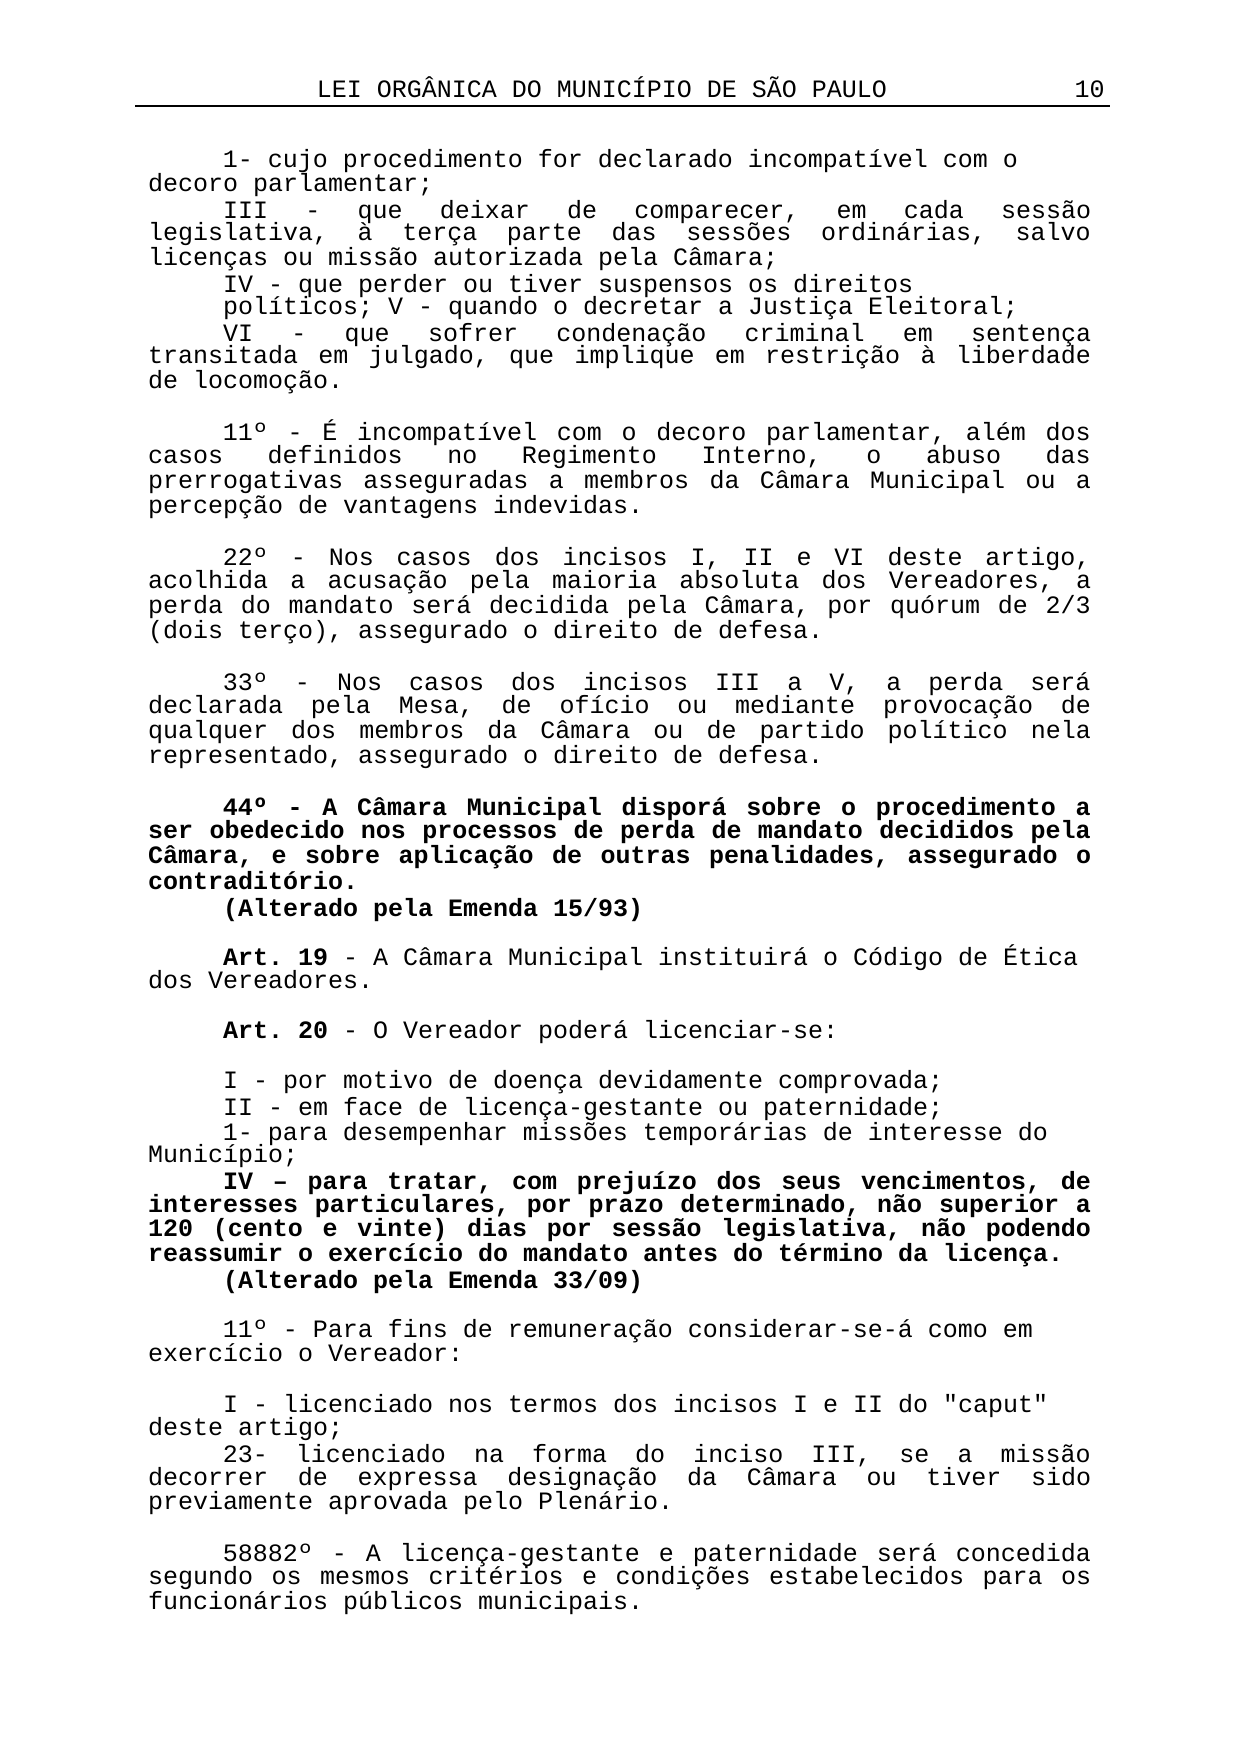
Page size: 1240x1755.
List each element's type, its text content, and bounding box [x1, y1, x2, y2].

list 2º - A licença-gestante e paternidade será concedida segundo os mesmos critérios e condições estabelecidos para os funcionários públicos municipais. [148, 1541, 1091, 1617]
text Art. 20 - O Vereador poderá licenciar-se: [223, 1018, 1110, 1046]
list 4º - A Câmara Municipal disporá sobre o procedimento a ser obedecido nos processos de perda de mandato decididos pela Câmara, e sobre aplicação de outras penalidades, assegurado o contraditório. [148, 796, 1091, 897]
text II - em face de licença-gestante ou paternidade; [223, 1096, 1110, 1121]
text IV - que perder ou tiver suspensos os direitos políticos; V - quando o decretar a Justiça Eleitoral; [223, 273, 1077, 322]
table_header LEI ORGÂNICA DO MUNICÍPIO DE SÃO PAULO [135, 65, 975, 104]
list - para desempenhar missões temporárias de interesse do Município; [148, 1121, 1091, 1170]
list 1º - Para fins de remuneração considerar-se-á como em exercício o Vereador: [148, 1317, 1091, 1368]
text VI - que sofrer condenação criminal em sentença transitada em julgado, que implique em restrição à liberdade de locomoção. [148, 322, 1091, 396]
text (Alterado pela Emenda 33/09) [223, 1269, 1110, 1294]
list - licenciado na forma do inciso III, se a missão decorrer de expressa designação da Câmara ou tiver sido previamente aprovada pelo Plenário. [148, 1443, 1091, 1517]
table_header 10 [975, 65, 1110, 104]
text I - licenciado nos termos dos incisos I e II do "caput" deste artigo; [148, 1392, 1091, 1443]
list 1º - É incompatível com o decoro parlamentar, além dos casos definidos no Regimento Interno, o abuso das prerrogativas asseguradas a membros da Câmara Municipal ou a percepção de vantagens indevidas. [148, 420, 1091, 521]
list 2º - Nos casos dos incisos I, II e VI deste artigo, acolhida a acusação pela maioria absoluta dos Vereadores, a perda do mandato será decidida pela Câmara, por quórum de 2/3 (dois terço), assegurado o direito de defesa. [148, 545, 1091, 646]
text I - por motivo de doença devidamente comprovada; [223, 1068, 1110, 1096]
text (Alterado pela Emenda 15/93) [223, 897, 1110, 921]
text IV – para tratar, com prejuízo dos seus vencimentos, de interesses particulares, por prazo determinado, não superior a 120 (cento e vinte) dias por sessão legislativa, não podendo reassumir o exercício do mandato antes do término da licença. [148, 1170, 1091, 1269]
text III - que deixar de comparecer, em cada sessão legislativa, à terça parte das sessões ordinárias, salvo licenças ou missão autorizada pela Câmara; [148, 199, 1091, 273]
text Art. 19 - A Câmara Municipal instituirá o Código de Ética dos Vereadores. [148, 945, 1091, 996]
list - cujo procedimento for declarado incompatível com o decoro parlamentar; [148, 148, 1091, 198]
list 3º - Nos casos dos incisos III a V, a perda será declarada pela Mesa, de ofício ou mediante provocação de qualquer dos membros da Câmara ou de partido político nela representado, assegurado o direito de defesa. [148, 670, 1091, 771]
